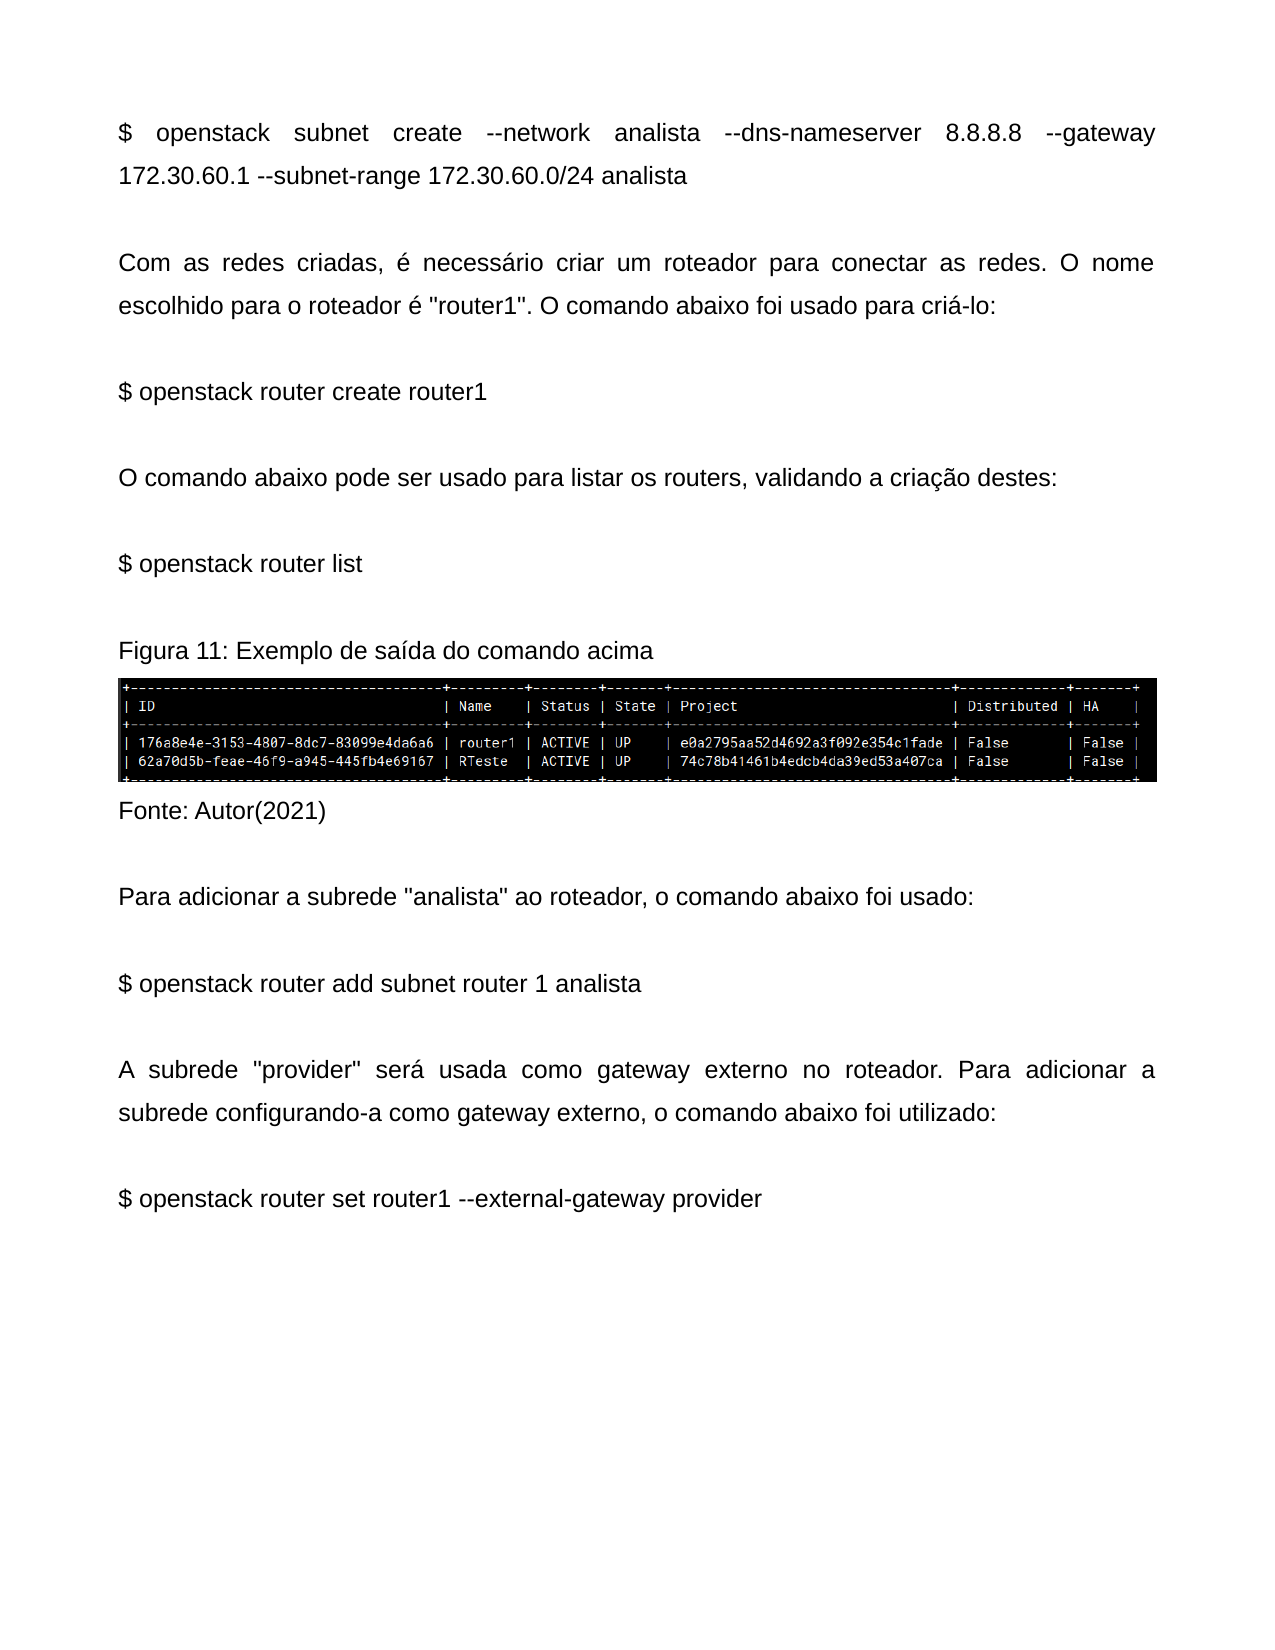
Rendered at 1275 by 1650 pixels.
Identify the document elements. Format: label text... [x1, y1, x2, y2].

text $ openstack router add subnet router 1 analista [118, 969, 1157, 997]
text Fonte: Autor(2021) [118, 782, 1157, 825]
text $ openstack router create router1 [118, 377, 1157, 406]
text $ openstack router set router1 --external-gateway provider [118, 1184, 1157, 1213]
text Com as redes criadas, é necessário criar um roteador para conectar as redes. O nome escolhido para o roteador é "router1". O comando abaixo foi usado para criá-lo: [118, 247, 1157, 319]
text O comando abaixo pode ser usado para listar os routers, validando a criação destes: [118, 463, 1157, 492]
text Figura 11: Exemplo de saída do comando acima [118, 636, 1157, 664]
text A subrede "provider" será usada como gateway externo no roteador. Para adicionar a subrede configurando-a como gateway externo, o comando abaixo foi utilizado: [118, 1055, 1157, 1127]
text $ openstack subnet create --network analista --dns-nameserver 8.8.8.8 --gateway 172.30.60.1 --subnet-range 172.30.60.0/24 analista [118, 118, 1157, 190]
text Para adicionar a subrede "analista" ao roteador, o comando abaixo foi usado: [118, 882, 1157, 911]
text $ openstack router list [118, 549, 1157, 578]
picture [118, 678, 1157, 782]
